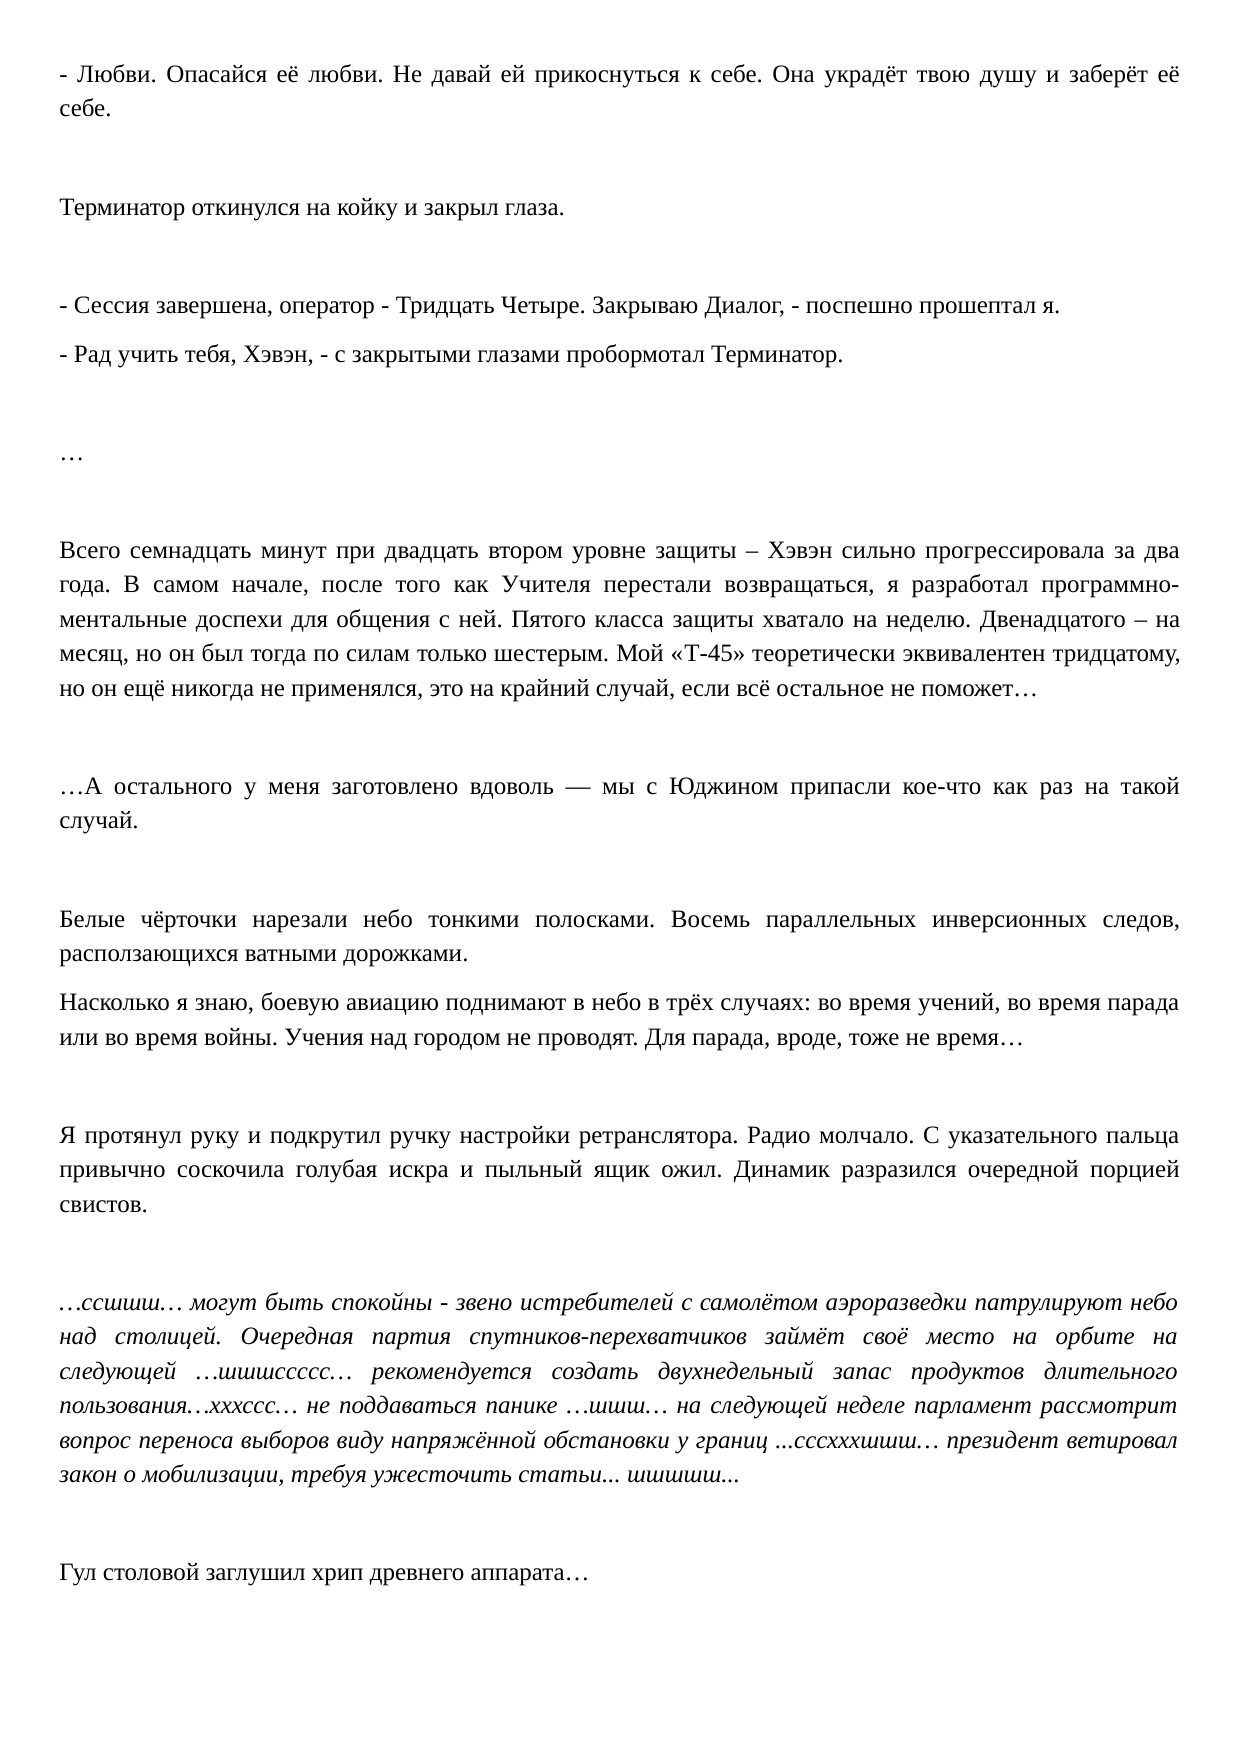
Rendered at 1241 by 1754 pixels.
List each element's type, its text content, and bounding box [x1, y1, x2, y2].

text Насколько я знаю, боевую авиацию поднимают в небо в трёх случаях: во время учений, во время парада или во время войны. Учения над городом не проводят. Для парада, вроде, тоже не время… [59, 987, 1181, 1051]
text Я протянул руку и подкрутил ручку настройки ретранслятора. Радио молчало. С указательного пальца привычно соскочила голубая искра и пыльный ящик ожил. Динамик разразился очередной порцией свистов. [59, 1120, 1181, 1218]
text … [59, 437, 1181, 466]
text - Рад учить тебя, Хэвэн, - с закрытыми глазами пробормотал Терминатор. [59, 339, 1181, 368]
text …ccшшш… могут быть спокойны - звено истребителей с самолётом аэроразведки патрулируют небо над столицей. Очередная партия спутников-перехватчиков займёт своё место на орбите на следующей …шшшссссс… рекомендуется создать двухнедельный запас продуктов длительного пользования…хххссс… не поддаваться панике …шшш… на следующей неделе парламент рассмотрит вопрос переноса выборов виду напряжённой обстановки у границ ...сссхххшшш… президент ветировал закон о мобилизации, требуя ужесточить статьи... шшшшш... [59, 1287, 1181, 1488]
text Гул столовой заглушил хрип древнего аппарата… [59, 1557, 1181, 1586]
text …А остального у меня заготовлено вдоволь — мы с Юджином припасли кое-что как раз на такой случай. [59, 771, 1181, 834]
text Терминатор откинулся на койку и закрыл глаза. [59, 192, 1181, 220]
text Белые чёрточки нарезали небо тонкими полосками. Восемь параллельных инверсионных следов, расползающихся ватными дорожками. [59, 904, 1181, 967]
text Всего семнадцать минут при двадцать втором уровне защиты – Хэвэн сильно прогрессировала за два года. В самом начале, после того как Учителя перестали возвращаться, я разработал программно-ментальные доспехи для общения с ней. Пятого класса защиты хватало на неделю. Двенадцатого – на месяц, но он был тогда по силам только шестерым. Мой «T-45» теоретически эквивалентен тридцатому, но он ещё никогда не применялся, это на крайний случай, если всё остальное не поможет… [59, 535, 1181, 702]
text - Сессия завершена, оператор - Тридцать Четыре. Закрываю Диалог, - поспешно прошептал я. [59, 290, 1181, 318]
text - Любви. Опасайся её любви. Не давай ей прикоснуться к себе. Она украдёт твою душу и заберёт её себе. [59, 59, 1181, 122]
